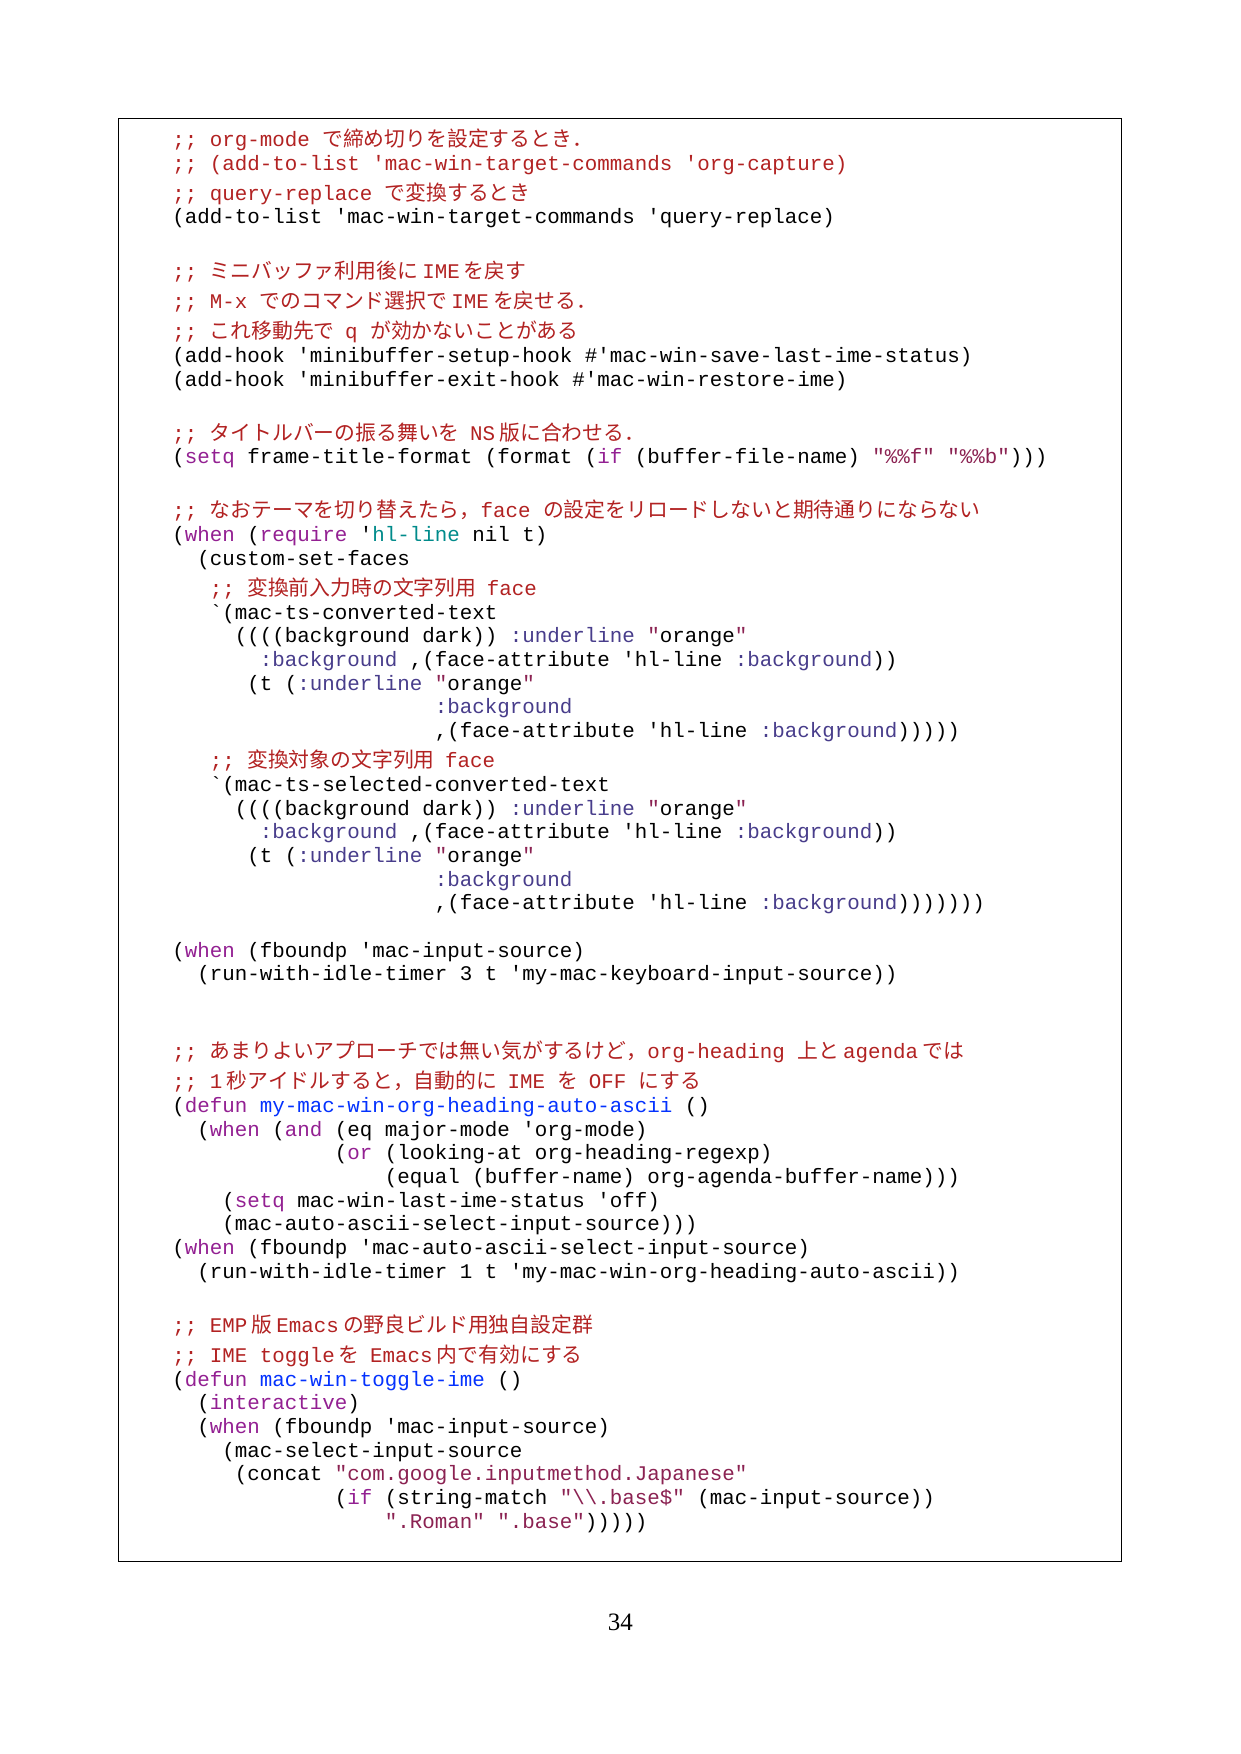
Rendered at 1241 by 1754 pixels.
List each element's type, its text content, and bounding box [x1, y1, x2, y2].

text (equal (buffer-name) org-agenda-buffer-name))) [119, 1162, 1121, 1186]
text ;; あまりよいアプローチでは無い気がするけど，org-heading 上とagendaでは [119, 1030, 1121, 1061]
text ;; org-mode で締め切りを設定するとき． [119, 119, 1121, 148]
text (t (:underline "orange" [119, 841, 1121, 865]
text (mac-auto-ascii-select-input-source))) [119, 1209, 1121, 1233]
text (custom-set-faces [119, 544, 1121, 567]
text (defun mac-win-toggle-ime () [119, 1365, 1121, 1388]
text (mac-select-input-source [119, 1436, 1121, 1459]
text ;; これ移動先で q が効かないことがある [119, 311, 1121, 341]
text (when (require 'hl-line nil t) [119, 520, 1121, 544]
text (add-to-list 'mac-win-target-commands 'query-replace) [119, 203, 1121, 226]
text :background [119, 865, 1121, 888]
text (when (fboundp 'mac-input-source) [119, 936, 1121, 959]
text ;; (add-to-list 'mac-win-target-commands 'org-capture) [119, 148, 1121, 172]
text ;; 変換対象の文字列用 face [119, 740, 1121, 770]
text (setq mac-win-last-ime-status 'off) [119, 1186, 1121, 1209]
text ;; IME toggleを Emacs内で有効にする [119, 1334, 1121, 1365]
text ;; 1秒アイドルすると，自動的に IME を OFF にする [119, 1061, 1121, 1091]
text (when (fboundp 'mac-input-source) [119, 1412, 1121, 1436]
text (defun my-mac-win-org-heading-auto-ascii () [119, 1091, 1121, 1115]
text (when (and (eq major-mode 'org-mode) [119, 1115, 1121, 1138]
text (interactive) [119, 1388, 1121, 1412]
text ,(face-attribute 'hl-line :background))))) [119, 716, 1121, 740]
text ;; タイトルバーの振る舞いを NS版に合わせる． [119, 412, 1121, 442]
text `(mac-ts-converted-text [119, 598, 1121, 622]
text (run-with-idle-timer 1 t 'my-mac-win-org-heading-auto-ascii)) [119, 1257, 1121, 1280]
text ((((background dark)) :underline "orange" [119, 794, 1121, 817]
text (or (looking-at org-heading-regexp) [119, 1138, 1121, 1162]
text (t (:underline "orange" [119, 669, 1121, 692]
text ;; 変換前入力時の文字列用 face [119, 567, 1121, 598]
text :background [119, 692, 1121, 716]
text (when (fboundp 'mac-auto-ascii-select-input-source) [119, 1233, 1121, 1257]
text `(mac-ts-selected-converted-text [119, 770, 1121, 794]
text ((((background dark)) :underline "orange" [119, 622, 1121, 645]
text (concat "com.google.inputmethod.Japanese" [119, 1459, 1121, 1483]
text ".Roman" ".base"))))) [119, 1507, 1121, 1530]
text ;; なおテーマを切り替えたら，face の設定をリロードしないと期待通りにならない [119, 490, 1121, 520]
text (setq frame-title-format (format (if (buffer-file-name) "%%f" "%%b"))) [119, 442, 1121, 466]
text (add-hook 'minibuffer-exit-hook #'mac-win-restore-ime) [119, 365, 1121, 388]
text :background ,(face-attribute 'hl-line :background)) [119, 645, 1121, 669]
text (if (string-match "\\.base$" (mac-input-source)) [119, 1483, 1121, 1507]
text ;; M-x でのコマンド選択でIMEを戻せる． [119, 280, 1121, 311]
text (add-hook 'minibuffer-setup-hook #'mac-win-save-last-ime-status) [119, 341, 1121, 365]
text ,(face-attribute 'hl-line :background))))))) [119, 888, 1121, 912]
text :background ,(face-attribute 'hl-line :background)) [119, 817, 1121, 841]
text ;; query-replace で変換するとき [119, 172, 1121, 203]
text ;; EMP版Emacsの野良ビルド用独自設定群 [119, 1304, 1121, 1334]
text (run-with-idle-timer 3 t 'my-mac-keyboard-input-source)) [119, 959, 1121, 983]
text ;; ミニバッファ利用後にIMEを戻す [119, 250, 1121, 280]
